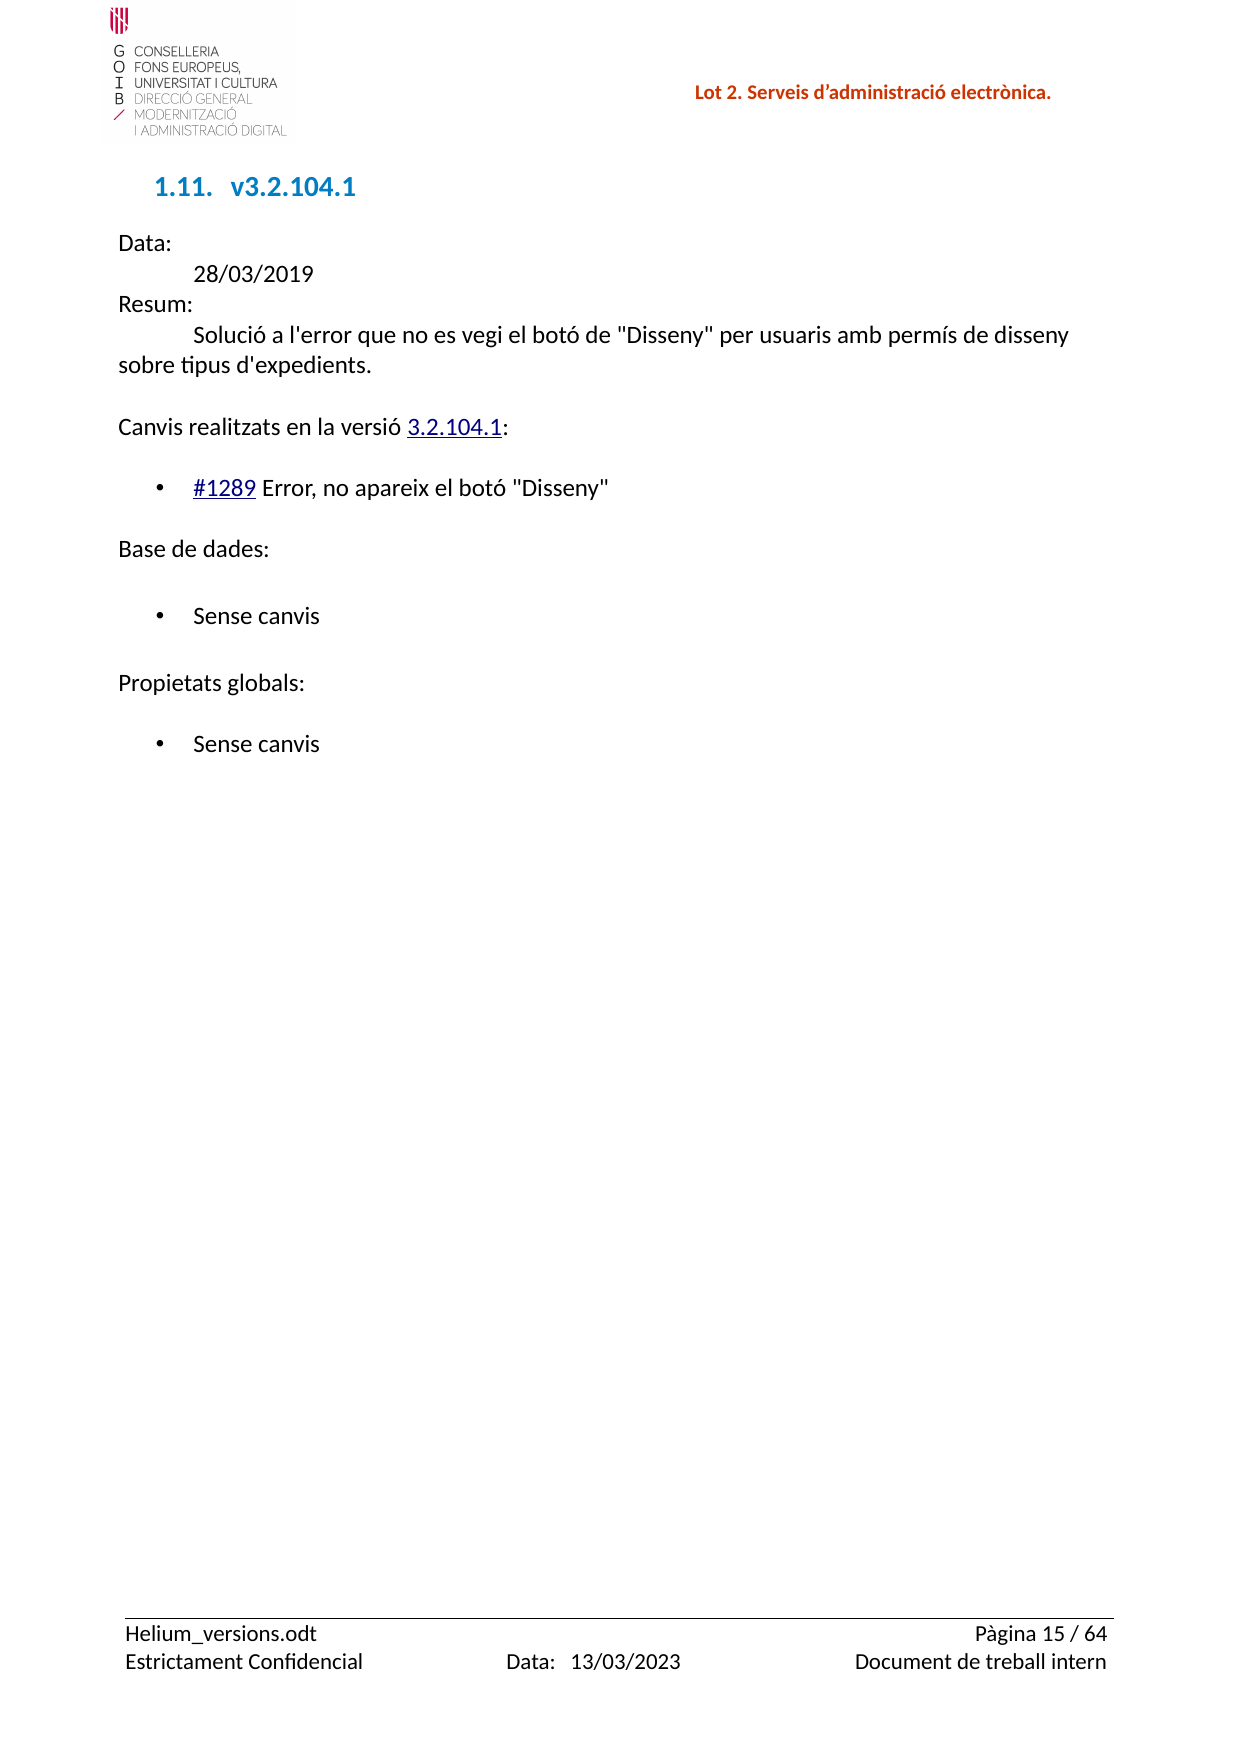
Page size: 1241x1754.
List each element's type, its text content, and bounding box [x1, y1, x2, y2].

text Data: [118, 228, 1122, 258]
text Solució a l'error que no es vegi el botó de "Disseny" per usuaris amb permís de disseny sobre tipus d'expedients. [118, 319, 1122, 380]
subtitle v3.2.104.1 [153, 168, 1122, 204]
picture [100, 0, 297, 144]
list Sense canvis [156, 600, 1122, 630]
text Canvis realitzats en la versió 3.2.104.1: [118, 411, 1122, 441]
text Base de dades: [118, 533, 1122, 563]
text Resum: [118, 289, 1122, 319]
text 28/03/2019 [118, 258, 1122, 289]
text Propietats globals: [118, 667, 1122, 697]
list Sense canvis [156, 728, 1122, 758]
list #1289 Error, no apareix el botó "Disseny" [156, 472, 1122, 502]
